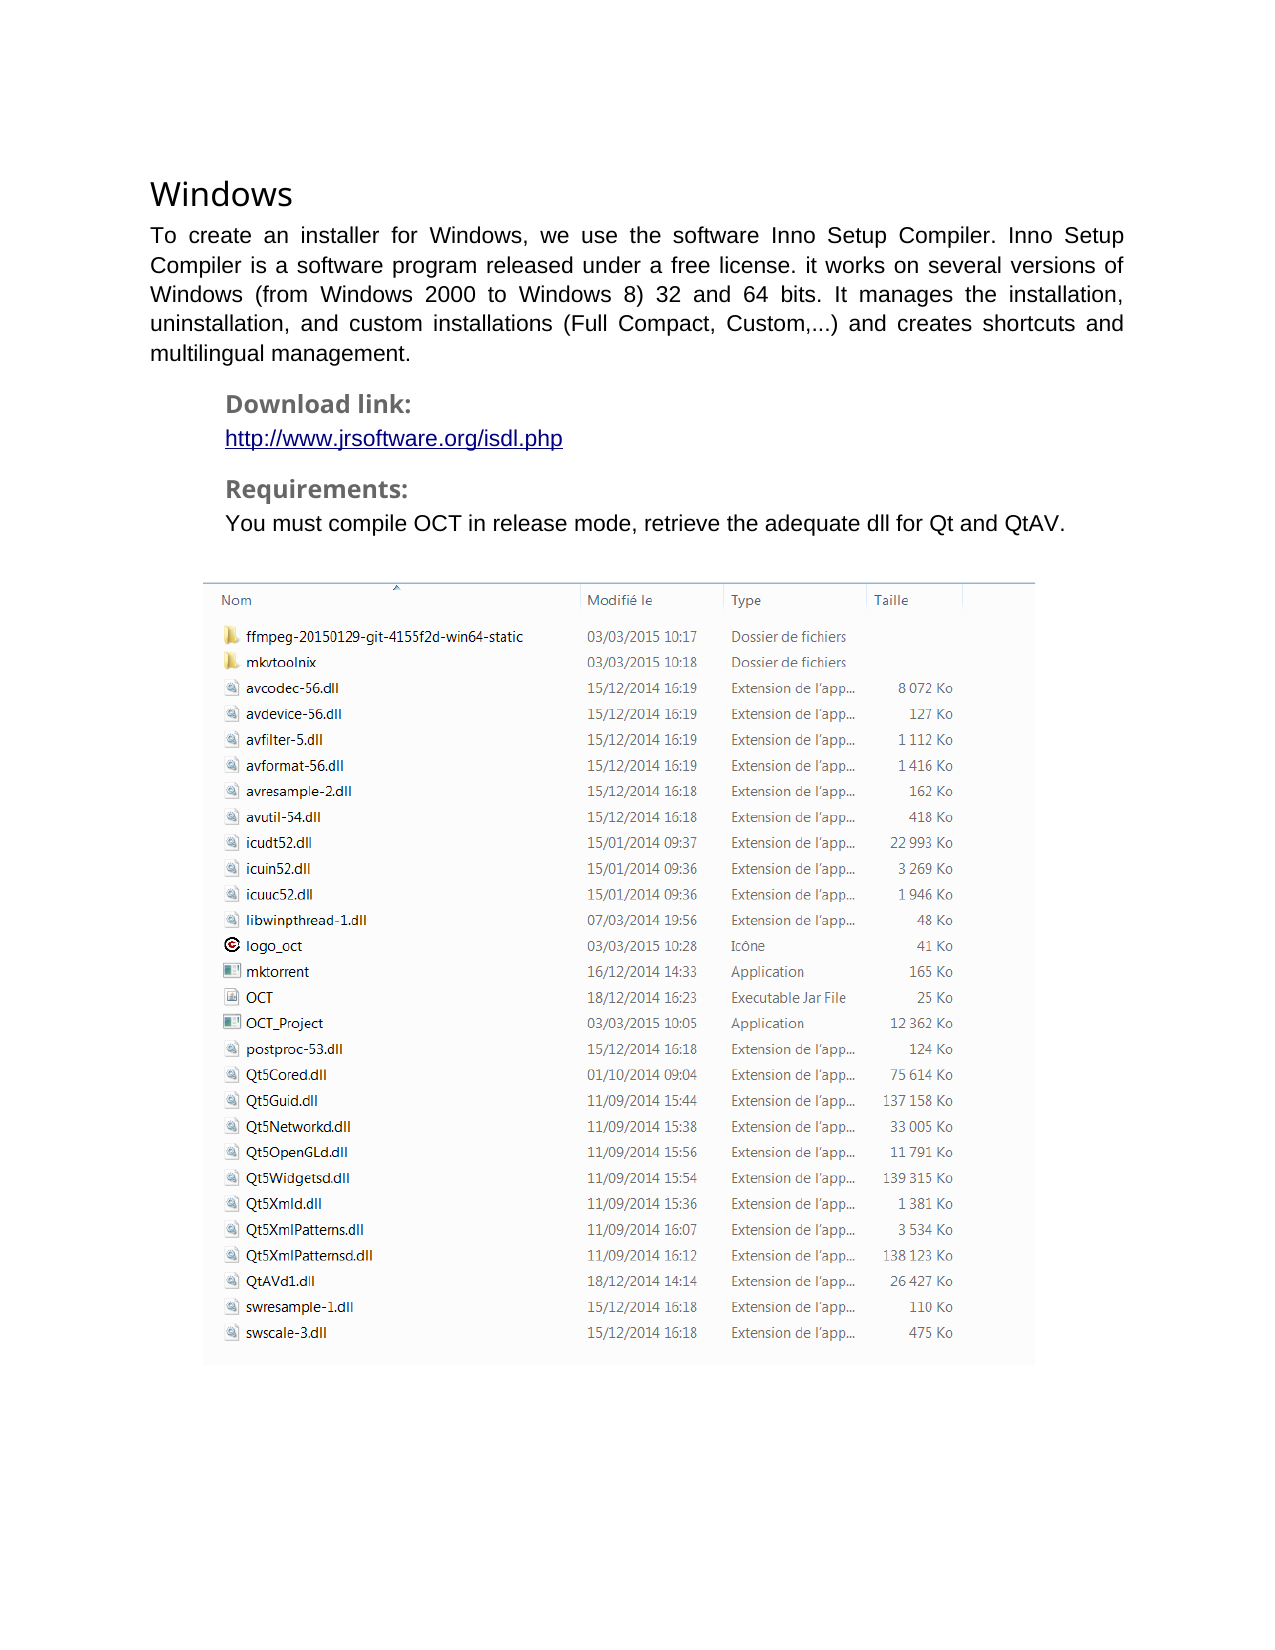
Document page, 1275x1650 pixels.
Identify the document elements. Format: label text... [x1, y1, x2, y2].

text You must compile OCT in release mode, retrieve the adequate dll for Qt and QtAV. [150, 511, 1125, 537]
text To create an installer for Windows, we use the software Inno Setup Compiler. Inno Setup Compiler is a software program released under a free license. it works on several versions of Windows (from Windows 2000 to Windows 8) 32 and 64 bits. It manages the installation, uninstallation, and custom installations (Full Compact, Custom,...) and creates shortcuts and multilingual management. [150, 223, 1125, 366]
subtitle Download link: [150, 387, 1125, 421]
text http://www.jrsoftware.org/isdl.php [150, 426, 1125, 451]
subtitle Windows [150, 171, 1125, 216]
picture [203, 582, 1035, 1366]
subtitle Requirements: [150, 472, 1125, 506]
